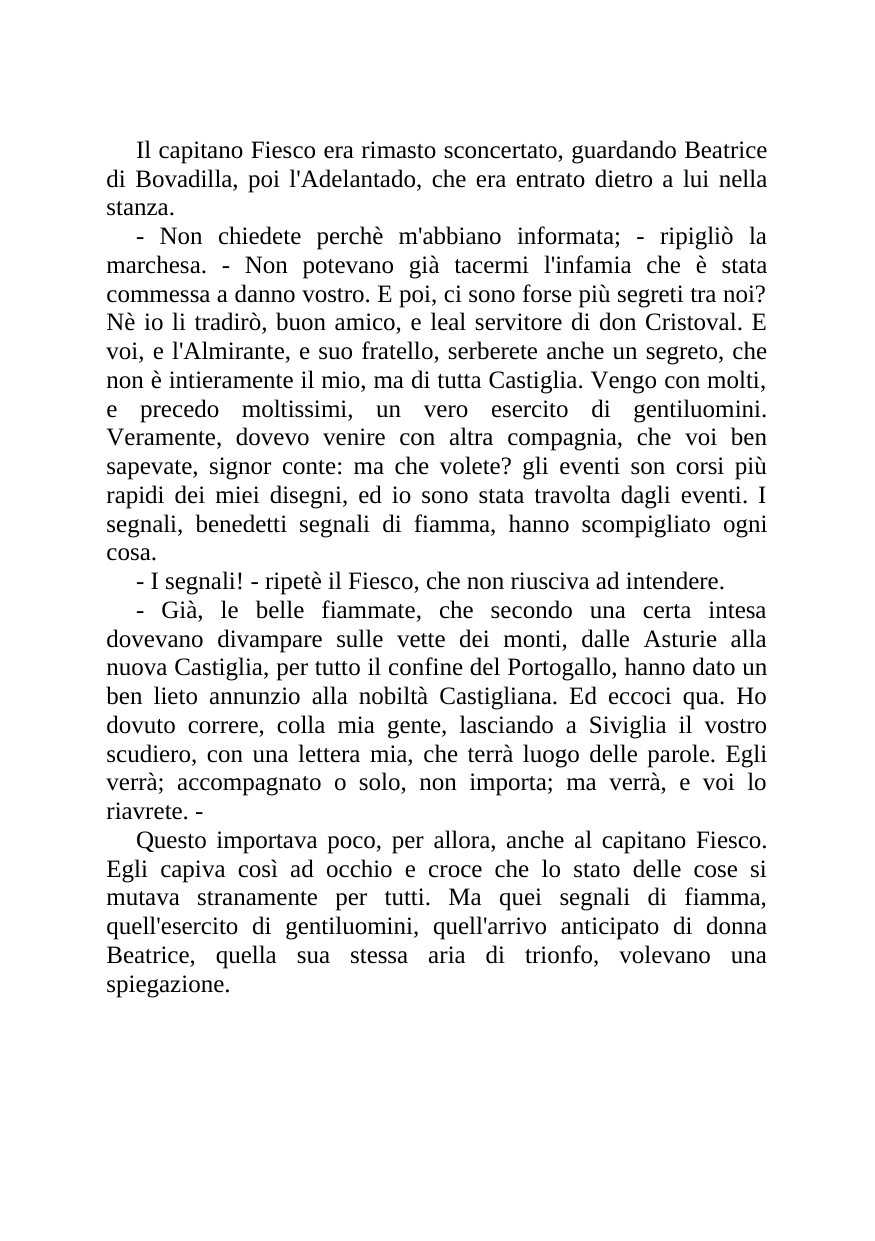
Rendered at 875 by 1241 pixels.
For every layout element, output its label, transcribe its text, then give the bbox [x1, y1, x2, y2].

text - Già, le belle fiammate, che secondo una certa intesa dovevano divampare sulle vette dei monti, dalle Asturie alla nuova Castiglia, per tutto il confine del Portogallo, hanno dato un ben lieto annunzio alla nobiltà Castigliana. Ed eccoci qua. Ho dovuto correre, colla mia gente, lasciando a Siviglia il vostro scudiero, con una lettera mia, che terrà luogo delle parole. Egli verrà; accompagnato o solo, non importa; ma verrà, e voi lo riavrete. - [106, 595, 768, 825]
text - I segnali! - ripetè il Fiesco, che non riusciva ad intendere. [106, 566, 768, 595]
text Questo importava poco, per allora, anche al capitano Fiesco. Egli capiva così ad occhio e croce che lo stato delle cose si mutava stranamente per tutti. Ma quei segnali di fiamma, quell'esercito di gentiluomini, quell'arrivo anticipato di donna Beatrice, quella sua stessa aria di trionfo, volevano una spiegazione. [106, 825, 768, 997]
text Il capitano Fiesco era rimasto sconcertato, guardando Beatrice di Bovadilla, poi l'Adelantado, che era entrato dietro a lui nella stanza. [106, 135, 768, 221]
text - Non chiedete perchè m'abbiano informata; - ripigliò la marchesa. - Non potevano già tacermi l'infamia che è stata commessa a danno vostro. E poi, ci sono forse più segreti tra noi? Nè io li tradirò, buon amico, e leal servitore di don Cristoval. E voi, e l'Almirante, e suo fratello, serberete anche un segreto, che non è intieramente il mio, ma di tutta Castiglia. Vengo con molti, e precedo moltissimi, un vero esercito di gentiluomini. Veramente, dovevo venire con altra compagnia, che voi ben sapevate, signor conte: ma che volete? gli eventi son corsi più rapidi dei miei disegni, ed io sono stata travolta dagli eventi. I segnali, benedetti segnali di fiamma, hanno scompigliato ogni cosa. [106, 221, 768, 566]
